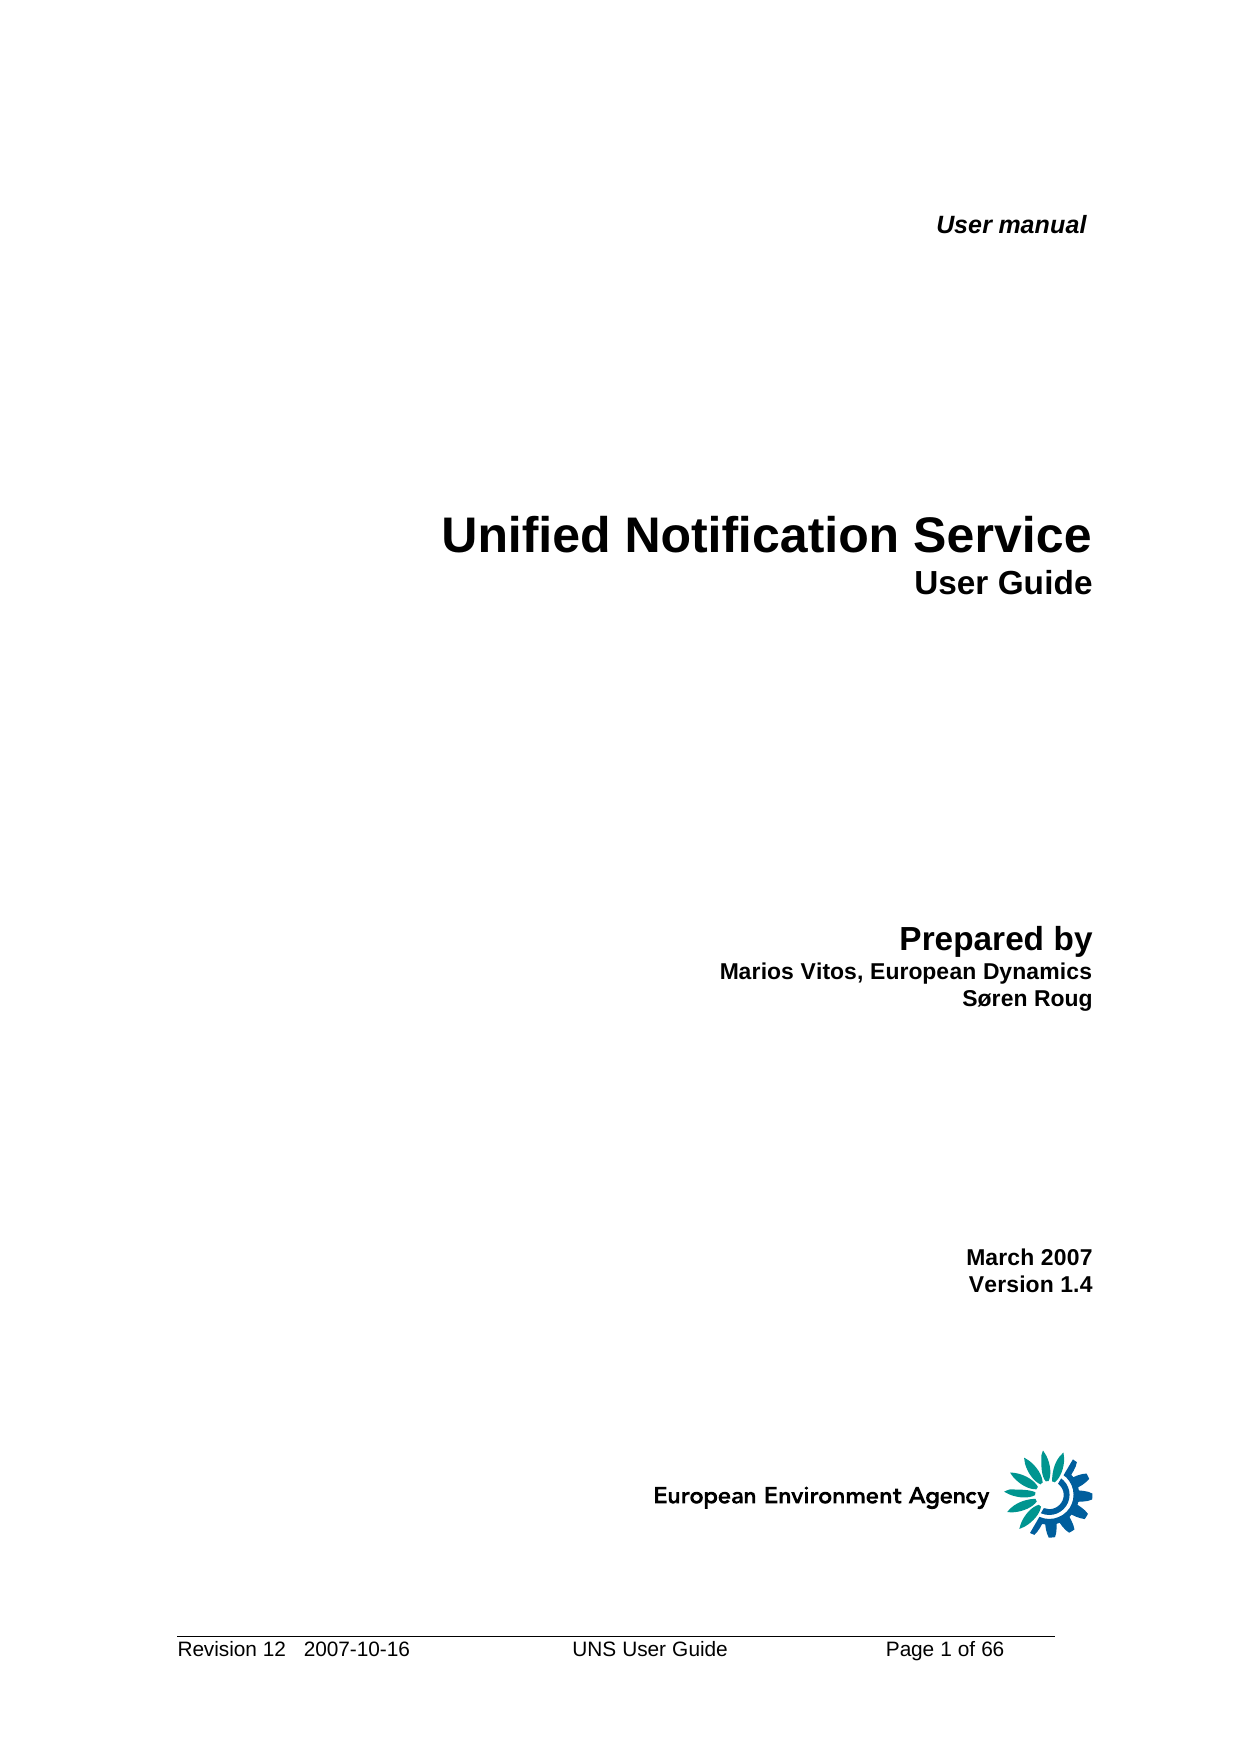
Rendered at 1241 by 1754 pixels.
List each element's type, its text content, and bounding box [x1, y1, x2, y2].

title Marios Vitos, European Dynamics [177, 957, 1092, 984]
title Søren Roug [177, 984, 1092, 1012]
text User manual [177, 210, 1092, 239]
title Unified Notification Service [177, 506, 1092, 563]
subtitle Prepared by [177, 919, 1092, 957]
title Version 1.4 [177, 1271, 1092, 1298]
title March 2007 [177, 1244, 1092, 1271]
subtitle User Guide [177, 563, 1092, 602]
